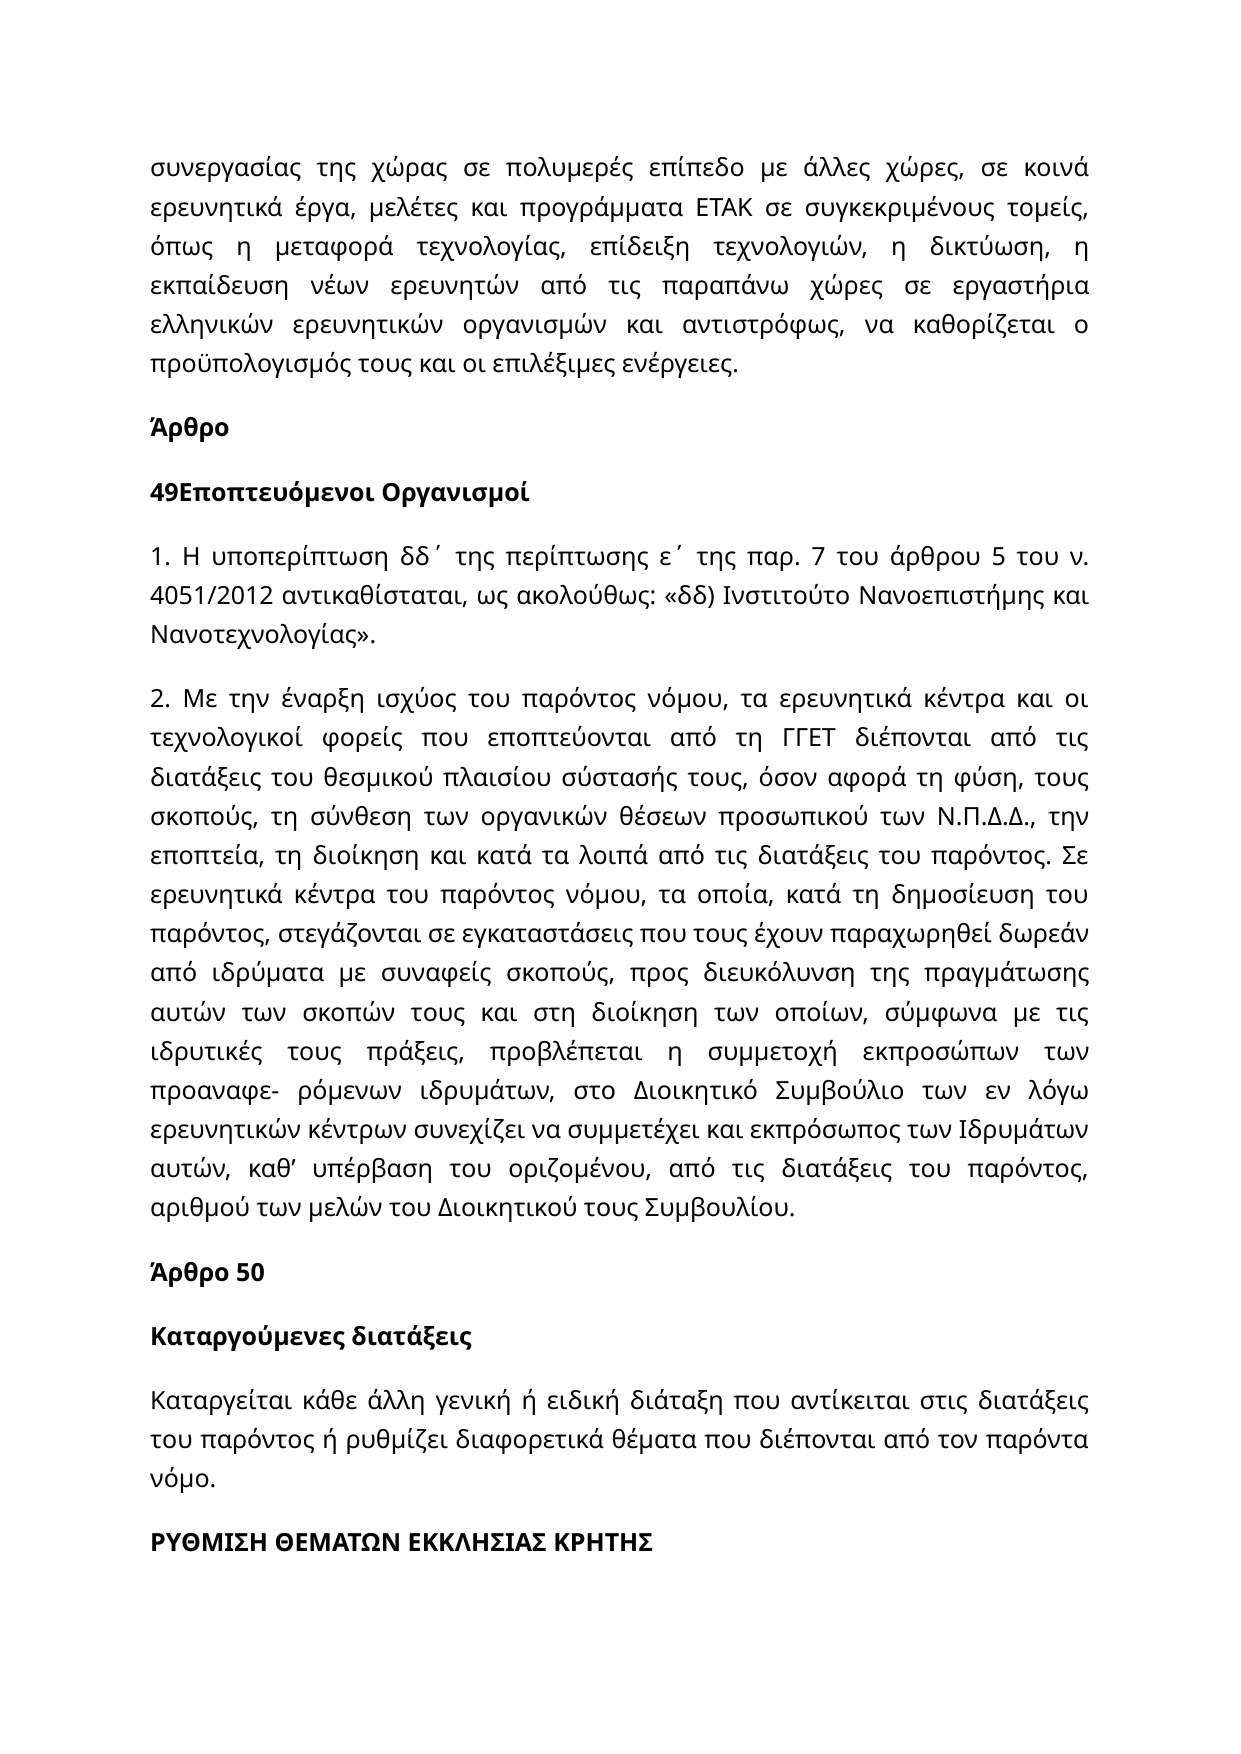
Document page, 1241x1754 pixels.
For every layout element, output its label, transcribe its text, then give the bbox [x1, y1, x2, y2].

text 49Εποπτευόμενοι Οργανισμοί [150, 474, 1090, 508]
text συνεργασίας της χώρας σε πολυμερές επίπεδο με άλλες χώρες, σε κοινά ερευνητικά έργα, μελέτες και προγράμματα ΕΤΑΚ σε συγκεκριμένους τομείς, όπως η μεταφορά τεχνολογίας, επίδειξη τεχνολογιών, η δικτύωση, η εκπαίδευση νέων ερευνητών από τις παραπάνω χώρες σε εργαστήρια ελληνικών ερευνητικών οργανισμών και αντιστρόφως, να καθορίζεται ο προϋπολογισμός τους και οι επιλέξιμες ενέργειες. [150, 150, 1090, 380]
text 1. Η υποπερίπτωση δδ΄ της περίπτωσης ε΄ της παρ. 7 του άρθρου 5 του ν. 4051/2012 αντικαθίσταται, ως ακολούθως: «δδ) Ινστιτούτο Νανοεπιστήμης και Νανοτεχνολογίας». [150, 538, 1090, 651]
text ΡΥΘΜΙΣΗ ΘΕΜΑΤΩΝ ΕΚΚΛΗΣΙΑΣ KΡΗΤΗΣ [150, 1525, 1090, 1559]
text Άρθρο 50 [150, 1254, 1090, 1288]
text 2. Με την έναρξη ισχύος του παρόντος νόμου, τα ερευνητικά κέντρα και οι τεχνολογικοί φορείς που εποπτεύονται από τη ΓΓΕΤ διέπονται από τις διατάξεις του θεσμικού πλαισίου σύστασής τους, όσον αφορά τη φύση, τους σκοπούς, τη σύνθεση των οργανικών θέσεων προσωπικού των Ν.Π.Δ.Δ., την εποπτεία, τη διοίκηση και κατά τα λοιπά από τις διατάξεις του παρόντος. Σε ερευνητικά κέντρα του παρόντος νόμου, τα οποία, κατά τη δημοσίευση του παρόντος, στεγάζονται σε εγκαταστάσεις που τους έχουν παραχωρηθεί δωρεάν από ιδρύματα με συναφείς σκοπούς, προς διευκόλυνση της πραγμάτωσης αυτών των σκοπών τους και στη διοίκηση των οποίων, σύμφωνα με τις ιδρυτικές τους πράξεις, προβλέπεται η συμμετοχή εκπροσώπων των προαναφε- ρόμενων ιδρυμάτων, στο Διοικητικό Συμβούλιο των εν λόγω ερευνητικών κέντρων συνεχίζει να συμμετέχει και εκπρόσωπος των Ιδρυμάτων αυτών, καθ’ υπέρβαση του οριζομένου, από τις διατάξεις του παρόντος, αριθμού των μελών του Διοικητικού τους Συμβουλίου. [150, 681, 1090, 1224]
text Άρθρο [150, 410, 1090, 444]
text Καταργείται κάθε άλλη γενική ή ειδική διάταξη που αντίκειται στις διατάξεις του παρόντος ή ρυθμίζει διαφορετικά θέματα που διέπονται από τον παρόντα νόμο. [150, 1382, 1090, 1495]
text Καταργούμενες διατάξεις [150, 1318, 1090, 1352]
